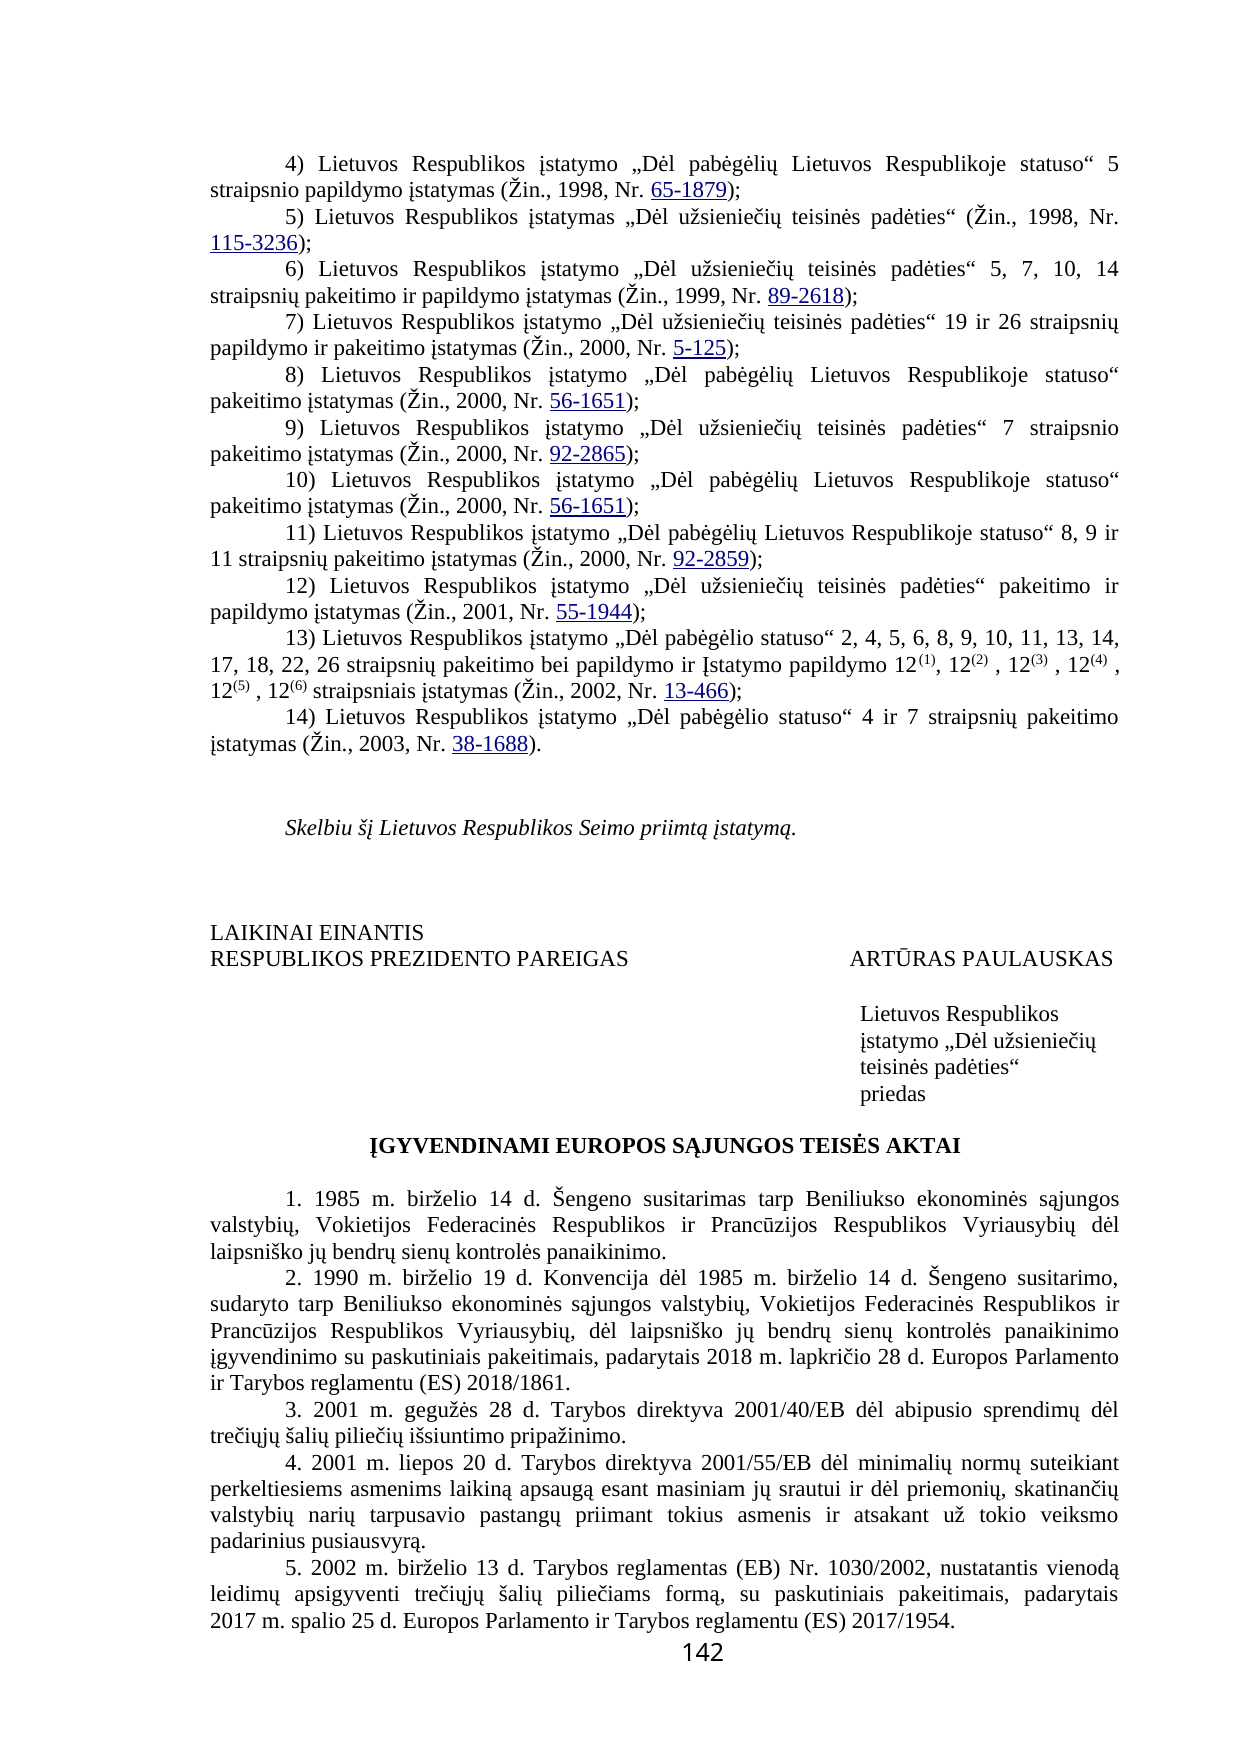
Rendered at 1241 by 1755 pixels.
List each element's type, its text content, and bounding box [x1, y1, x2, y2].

text 10) Lietuvos Respublikos įstatymo „Dėl pabėgėlių Lietuvos Respublikoje statuso“ pakeitimo įstatymas (Žin., 2000, Nr. 56-1651); [210, 466, 1120, 519]
text 14) Lietuvos Respublikos įstatymo „Dėl pabėgėlio statuso“ 4 ir 7 straipsnių pakeitimo įstatymas (Žin., 2003, Nr. 38-1688). [210, 703, 1120, 756]
text 1. 1985 m. birželio 14 d. Šengeno susitarimas tarp Beniliukso ekonominės sąjungos valstybių, Vokietijos Federacinės Respublikos ir Prancūzijos Respublikos Vyriausybių dėl laipsniško jų bendrų sienų kontrolės panaikinimo. [210, 1185, 1120, 1264]
text 8) Lietuvos Respublikos įstatymo „Dėl pabėgėlių Lietuvos Respublikoje statuso“ pakeitimo įstatymas (Žin., 2000, Nr. 56-1651); [210, 361, 1120, 413]
text 7) Lietuvos Respublikos įstatymo „Dėl užsieniečių teisinės padėties“ 19 ir 26 straipsnių papildymo ir pakeitimo įstatymas (Žin., 2000, Nr. 5-125); [210, 308, 1120, 361]
text LAIKINAI EINANTIS [210, 919, 1120, 945]
text Lietuvos Respublikos [860, 1001, 1120, 1027]
text 11) Lietuvos Respublikos įstatymo „Dėl pabėgėlių Lietuvos Respublikoje statuso“ 8, 9 ir 11 straipsnių pakeitimo įstatymas (Žin., 2000, Nr. 92-2859); [210, 519, 1120, 572]
text 12) Lietuvos Respublikos įstatymo „Dėl užsieniečių teisinės padėties“ pakeitimo ir papildymo įstatymas (Žin., 2001, Nr. 55-1944); [210, 572, 1120, 624]
text RESPUBLIKOS PREZIDENTO PAREIGAS ARTŪRAS PAULAUSKAS [210, 945, 1120, 972]
text 6) Lietuvos Respublikos įstatymo „Dėl užsieniečių teisinės padėties“ 5, 7, 10, 14 straipsnių pakeitimo ir papildymo įstatymas (Žin., 1999, Nr. 89-2618); [210, 255, 1120, 308]
text priedas [860, 1079, 1120, 1106]
text 4. 2001 m. liepos 20 d. Tarybos direktyva 2001/55/EB dėl minimalių normų suteikiant perkeltiesiems asmenims laikiną apsaugą esant masiniam jų srautui ir dėl priemonių, skatinančių valstybių narių tarpusavio pastangų priimant tokius asmenis ir atsakant už tokio veiksmo padarinius pusiausvyrą. [210, 1448, 1120, 1554]
text Skelbiu šį Lietuvos Respublikos Seimo priimtą įstatymą. [210, 814, 1120, 840]
text ĮGYVENDINAMI EUROPOS SĄJUNGOS TEISĖS AKTAI [210, 1132, 1120, 1159]
text 5) Lietuvos Respublikos įstatymas „Dėl užsieniečių teisinės padėties“ (Žin., 1998, Nr. 115-3236); [210, 203, 1120, 255]
text 9) Lietuvos Respublikos įstatymo „Dėl užsieniečių teisinės padėties“ 7 straipsnio pakeitimo įstatymas (Žin., 2000, Nr. 92-2865); [210, 413, 1120, 466]
text 5. 2002 m. birželio 13 d. Tarybos reglamentas (EB) Nr. 1030/2002, nustatantis vienodą leidimų apsigyventi trečiųjų šalių piliečiams formą, su paskutiniais pakeitimais, padarytais 2017 m. spalio 25 d. Europos Parlamento ir Tarybos reglamentu (ES) 2017/1954. [210, 1554, 1120, 1633]
text 4) Lietuvos Respublikos įstatymo „Dėl pabėgėlių Lietuvos Respublikoje statuso“ 5 straipsnio papildymo įstatymas (Žin., 1998, Nr. 65-1879); [210, 150, 1120, 203]
text įstatymo „Dėl užsieniečių [860, 1027, 1120, 1053]
text 2. 1990 m. birželio 19 d. Konvencija dėl 1985 m. birželio 14 d. Šengeno susitarimo, sudaryto tarp Beniliukso ekonominės sąjungos valstybių, Vokietijos Federacinės Respublikos ir Prancūzijos Respublikos Vyriausybių, dėl laipsniško jų bendrų sienų kontrolės panaikinimo įgyvendinimo su paskutiniais pakeitimais, padarytais 2018 m. lapkričio 28 d. Europos Parlamento ir Tarybos reglamentu (ES) 2018/1861. [210, 1264, 1120, 1396]
text 13) Lietuvos Respublikos įstatymo „Dėl pabėgėlio statuso“ 2, 4, 5, 6, 8, 9, 10, 11, 13, 14, 17, 18, 22, 26 straipsnių pakeitimo bei papildymo ir Įstatymo papildymo 12(1), 12(2) , 12(3) , 12(4) , 12(5) , 12(6) straipsniais įstatymas (Žin., 2002, Nr. 13-466); [210, 624, 1120, 703]
text teisinės padėties“ [860, 1053, 1120, 1079]
text 3. 2001 m. gegužės 28 d. Tarybos direktyva 2001/40/EB dėl abipusio sprendimų dėl trečiųjų šalių piliečių išsiuntimo pripažinimo. [210, 1396, 1120, 1448]
